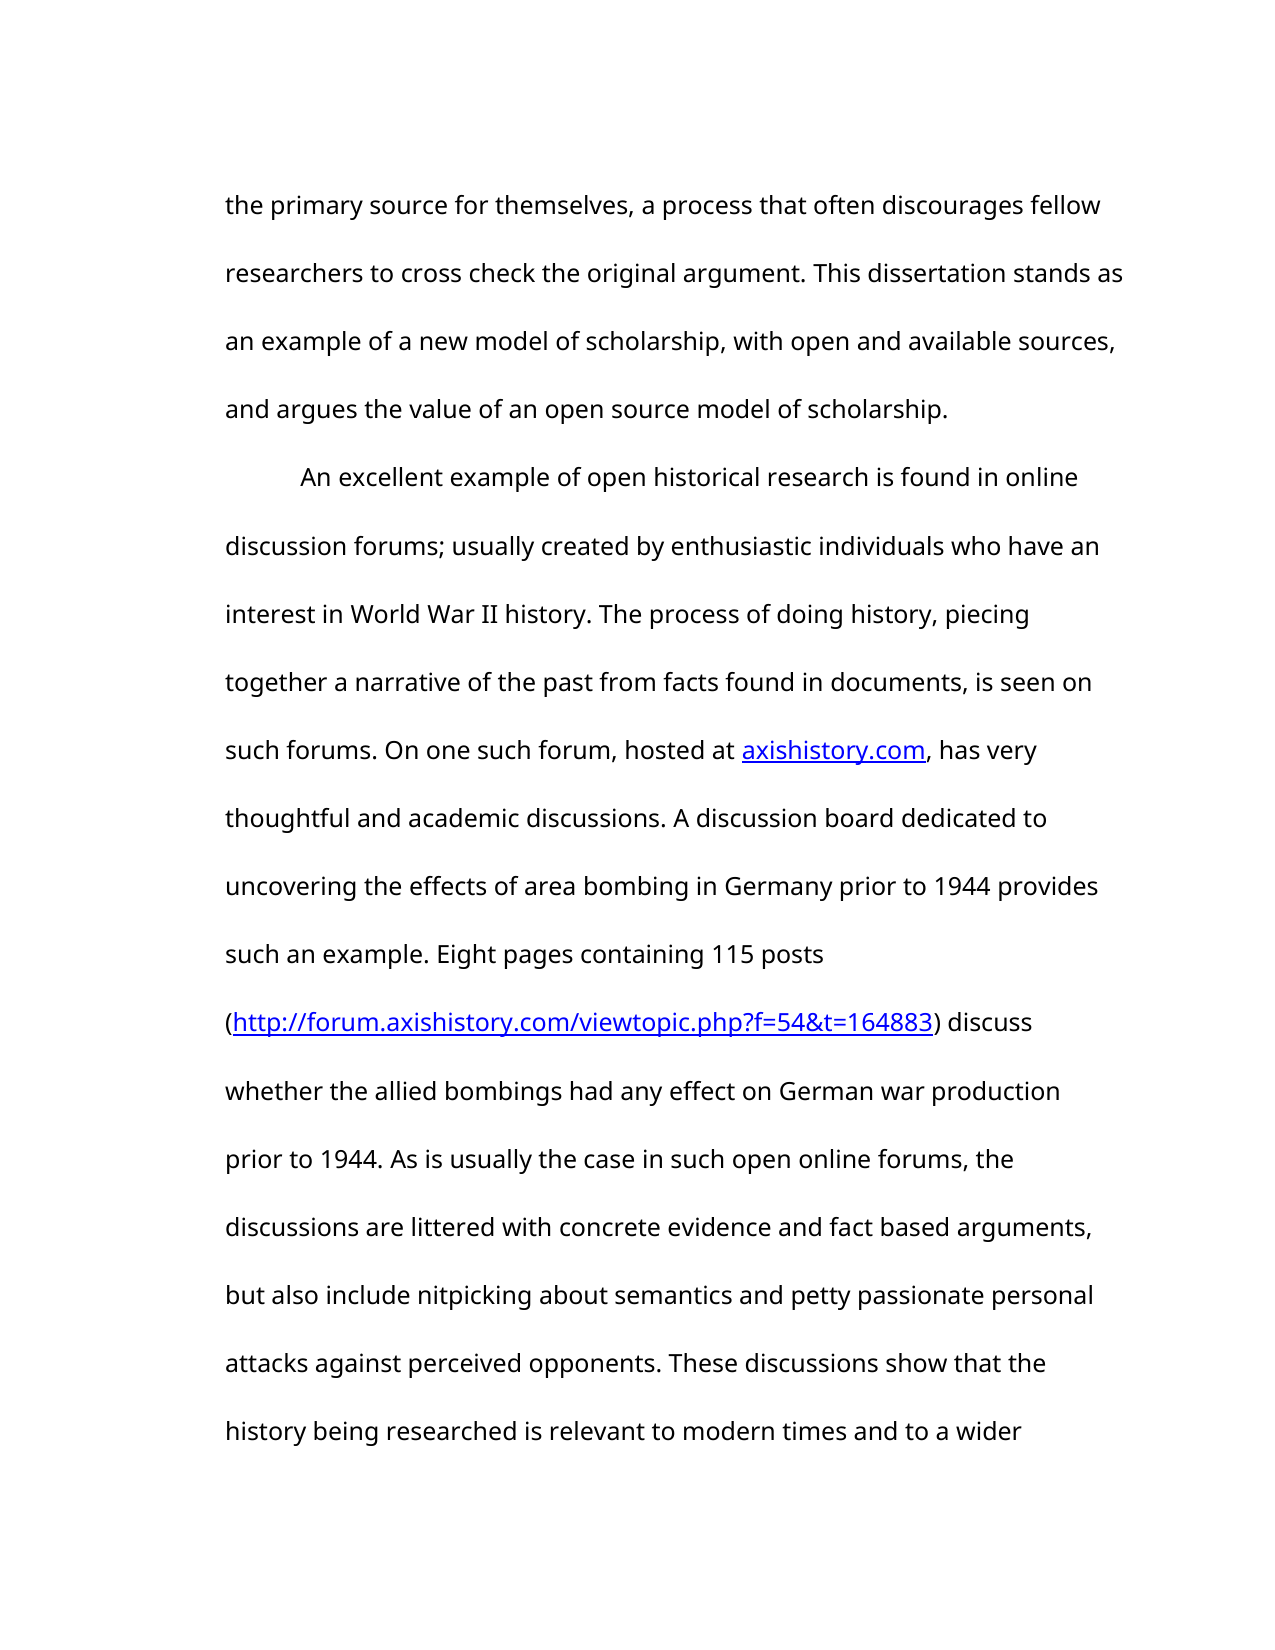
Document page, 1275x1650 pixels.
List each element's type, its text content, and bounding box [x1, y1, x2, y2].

text the primary source for themselves, a process that often discourages fellow researchers to cross check the original argument. This dissertation stands as an example of a new model of scholarship, with open and available sources, and argues the value of an open source model of scholarship. [225, 187, 1125, 426]
text An excellent example of open historical research is found in online discussion forums; usually created by enthusiastic individuals who have an interest in World War II history. The process of doing history, piecing together a narrative of the past from facts found in documents, is seen on such forums. On one such forum, hosted at axishistory.com, has very thoughtful and academic discussions. A discussion board dedicated to uncovering the effects of area bombing in Germany prior to 1944 provides such an example. Eight pages containing 115 posts (http://forum.axishistory.com/viewtopic.php?f=54&t=164883) discuss whether the allied bombings had any effect on German war production prior to 1944. As is usually the case in such open online forums, the discussions are littered with concrete evidence and fact based arguments, but also include nitpicking about semantics and petty passionate personal attacks against perceived opponents. These discussions show that the history being researched is relevant to modern times and to a wider [225, 460, 1125, 1448]
